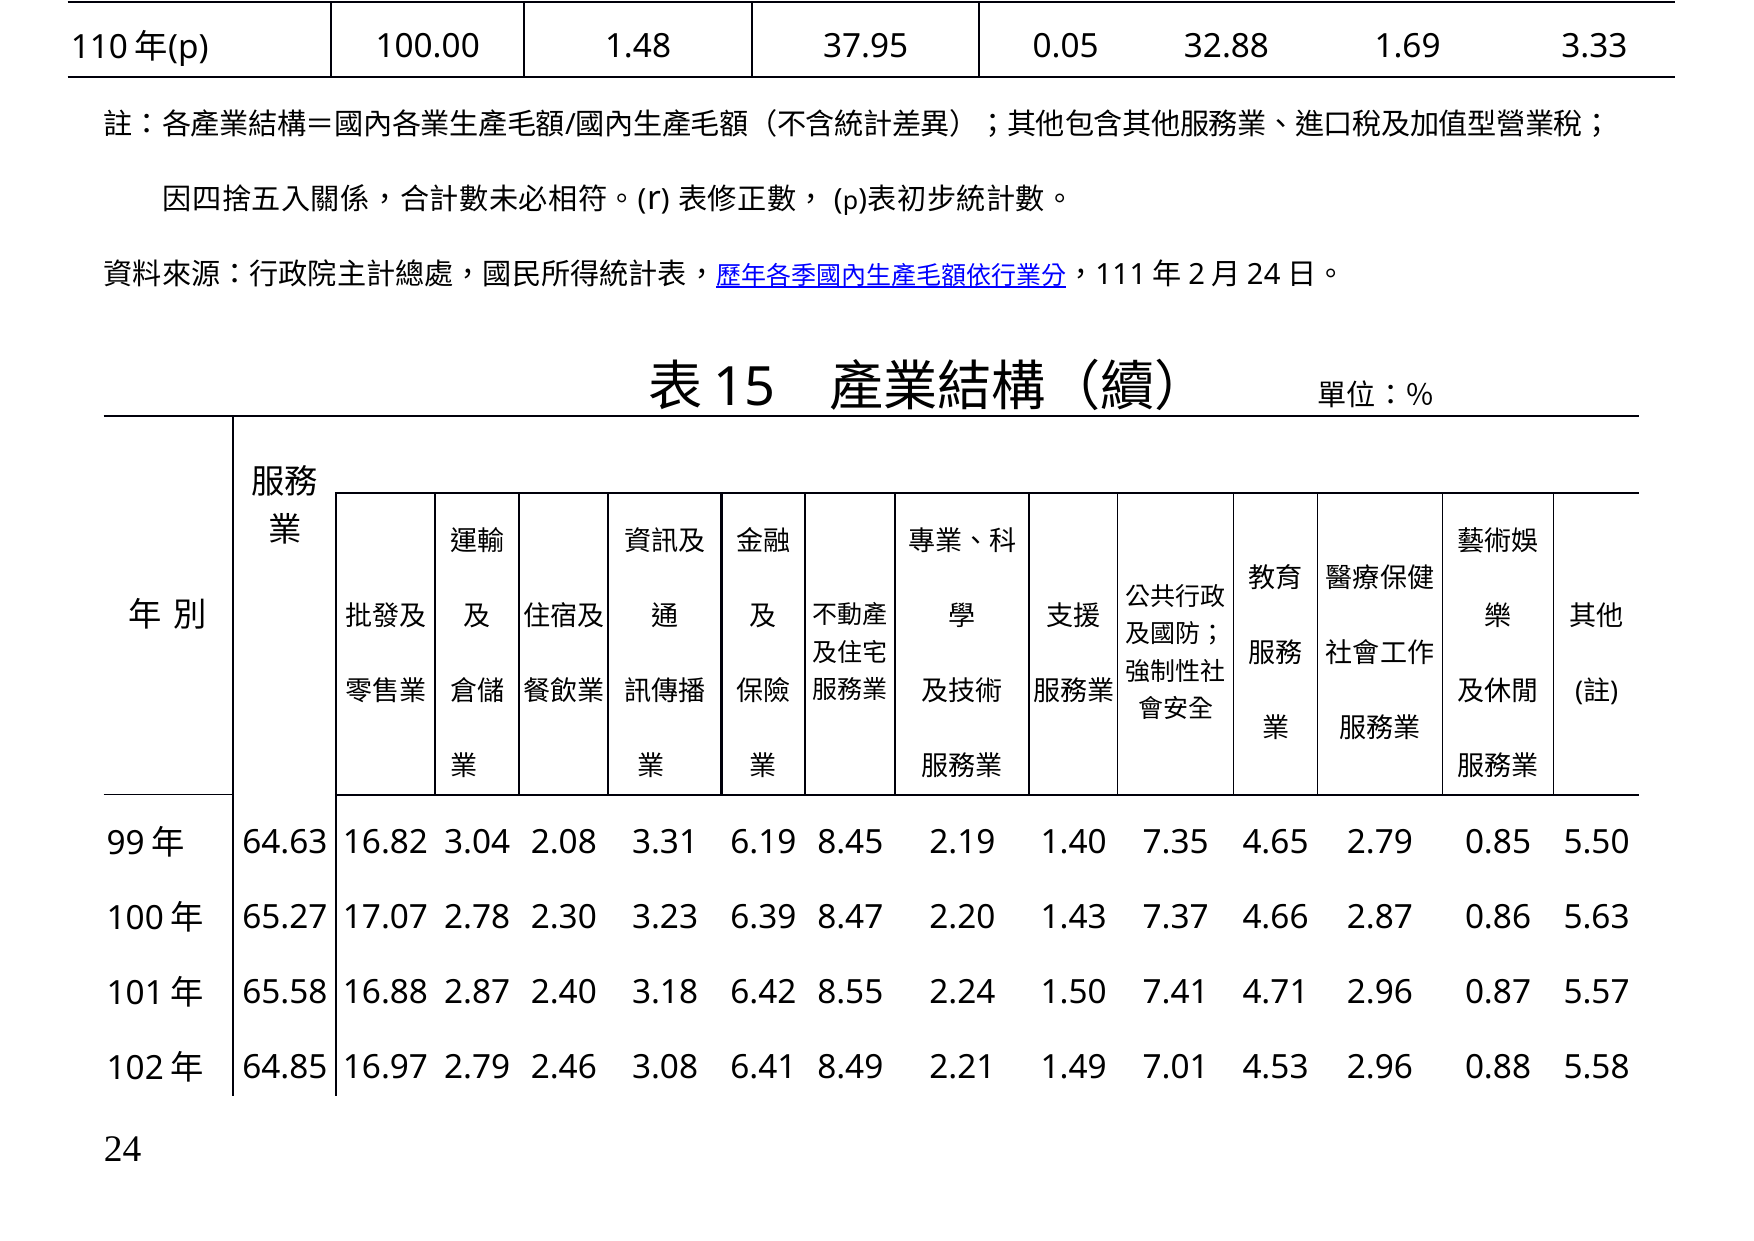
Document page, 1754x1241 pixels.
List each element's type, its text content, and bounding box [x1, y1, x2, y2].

table_cell 65.58 [234, 946, 335, 1021]
table_cell 37.95 [753, 3, 978, 76]
table_cell 4.53 [1233, 1021, 1317, 1096]
table_cell 64.63 [234, 794, 335, 871]
table_cell 5.57 [1554, 946, 1639, 1021]
table_cell 3.31 [608, 796, 721, 871]
table_cell 2.79 [1318, 796, 1442, 871]
table_cell 5.50 [1554, 796, 1639, 871]
table_cell 教育 服務業 [1234, 494, 1317, 794]
table_cell 6.42 [721, 946, 805, 1021]
table_cell 65.27 [234, 871, 335, 946]
table_cell 4.65 [1233, 796, 1317, 871]
table_cell 資訊及通 訊傳播業 [609, 494, 720, 794]
table_cell 110年(p) [68, 3, 330, 76]
table_cell 0.87 [1442, 946, 1554, 1021]
table_header [336, 417, 1639, 492]
table_cell 運輸及 倉儲業 [436, 494, 518, 794]
table_cell 64.85 [234, 1021, 335, 1096]
table_cell 3.08 [608, 1021, 721, 1096]
table_cell 3.23 [608, 871, 721, 946]
table_cell 6.41 [721, 1021, 805, 1096]
table_cell 1.40 [1029, 796, 1118, 871]
table_cell 100年 [104, 871, 232, 946]
table_header 服務業 [234, 417, 336, 794]
table_cell 7.35 [1118, 796, 1233, 871]
table_cell 101年 [104, 946, 232, 1021]
table_cell 16.97 [337, 1021, 435, 1096]
table_cell 8.47 [805, 871, 895, 946]
table_cell 16.82 [337, 796, 435, 871]
table_cell 1.69 [1301, 3, 1514, 76]
table_cell 3.33 [1514, 3, 1675, 76]
table_cell 4.66 [1233, 871, 1317, 946]
table_cell 2.78 [435, 871, 519, 946]
table_cell 100.00 [332, 3, 523, 76]
text 註：各產業結構＝國內各業生產毛額/國內生產毛額（不含統計差異）；其他包含其他服務業、進口稅及加值型營業稅；因四捨五入關係，合計數未必相符。(r) 表修正數， (p)表初步統計數。 [103, 78, 1639, 228]
table_cell 16.88 [337, 946, 435, 1021]
table_cell 4.71 [1233, 946, 1317, 1021]
subtitle 表15 產業結構（續） 單位：％ [443, 340, 1639, 415]
table_cell 1.50 [1029, 946, 1118, 1021]
table_cell 不動產及住宅服務業 [806, 494, 894, 794]
table_cell 2.19 [895, 796, 1029, 871]
table_cell 1.43 [1029, 871, 1118, 946]
table_cell 2.87 [1318, 871, 1442, 946]
table_cell 7.37 [1118, 871, 1233, 946]
table_cell 2.30 [519, 871, 608, 946]
table_cell 6.19 [721, 796, 805, 871]
table_cell 32.88 [1152, 3, 1301, 76]
text 資料來源：行政院主計總處，國民所得統計表，歷年各季國內生產毛額依行業分，111年2月24日。 [103, 228, 1639, 303]
table_cell 公共行政 及國防；強制性社會安全 [1118, 494, 1233, 794]
table_cell 2.21 [895, 1021, 1029, 1096]
table_cell 3.18 [608, 946, 721, 1021]
table_cell 2.20 [895, 871, 1029, 946]
table_cell 專業、科學 及技術 服務業 [896, 494, 1028, 794]
table_cell 2.24 [895, 946, 1029, 1021]
table_cell 102年 [104, 1021, 232, 1096]
table_cell 2.08 [519, 796, 608, 871]
table_cell 8.49 [805, 1021, 895, 1096]
table_cell 1.48 [525, 3, 751, 76]
table_header 年 別 [104, 417, 232, 794]
table_cell 2.46 [519, 1021, 608, 1096]
table_cell 0.86 [1442, 871, 1554, 946]
table_cell 1.49 [1029, 1021, 1118, 1096]
table_cell 2.96 [1318, 946, 1442, 1021]
table_cell 7.01 [1118, 1021, 1233, 1096]
table_cell 2.96 [1318, 1021, 1442, 1096]
table_cell 金融及 保險業 [723, 494, 804, 794]
table_cell 17.07 [337, 871, 435, 946]
table_cell 醫療保健 社會工作 服務業 [1318, 494, 1442, 794]
table_cell 支援 服務業 [1030, 494, 1117, 794]
table_cell 批發及 零售業 [337, 494, 434, 794]
table_cell 0.88 [1442, 1021, 1554, 1096]
table_cell 住宿及 餐飲業 [520, 494, 607, 794]
table_cell 2.87 [435, 946, 519, 1021]
table_cell 7.41 [1118, 946, 1233, 1021]
table_cell 99年 [104, 795, 232, 871]
table_cell 0.85 [1442, 796, 1554, 871]
table_cell 0.05 [980, 3, 1152, 76]
table_cell 5.63 [1554, 871, 1639, 946]
table_cell 8.55 [805, 946, 895, 1021]
table_cell 8.45 [805, 796, 895, 871]
table_cell 藝術娛樂 及休閒 服務業 [1443, 494, 1553, 794]
table_cell 6.39 [721, 871, 805, 946]
table_cell 其他 (註) [1554, 494, 1639, 794]
table_cell 3.04 [435, 796, 519, 871]
table_cell 5.58 [1554, 1021, 1639, 1096]
table_cell 2.40 [519, 946, 608, 1021]
table_cell 2.79 [435, 1021, 519, 1096]
